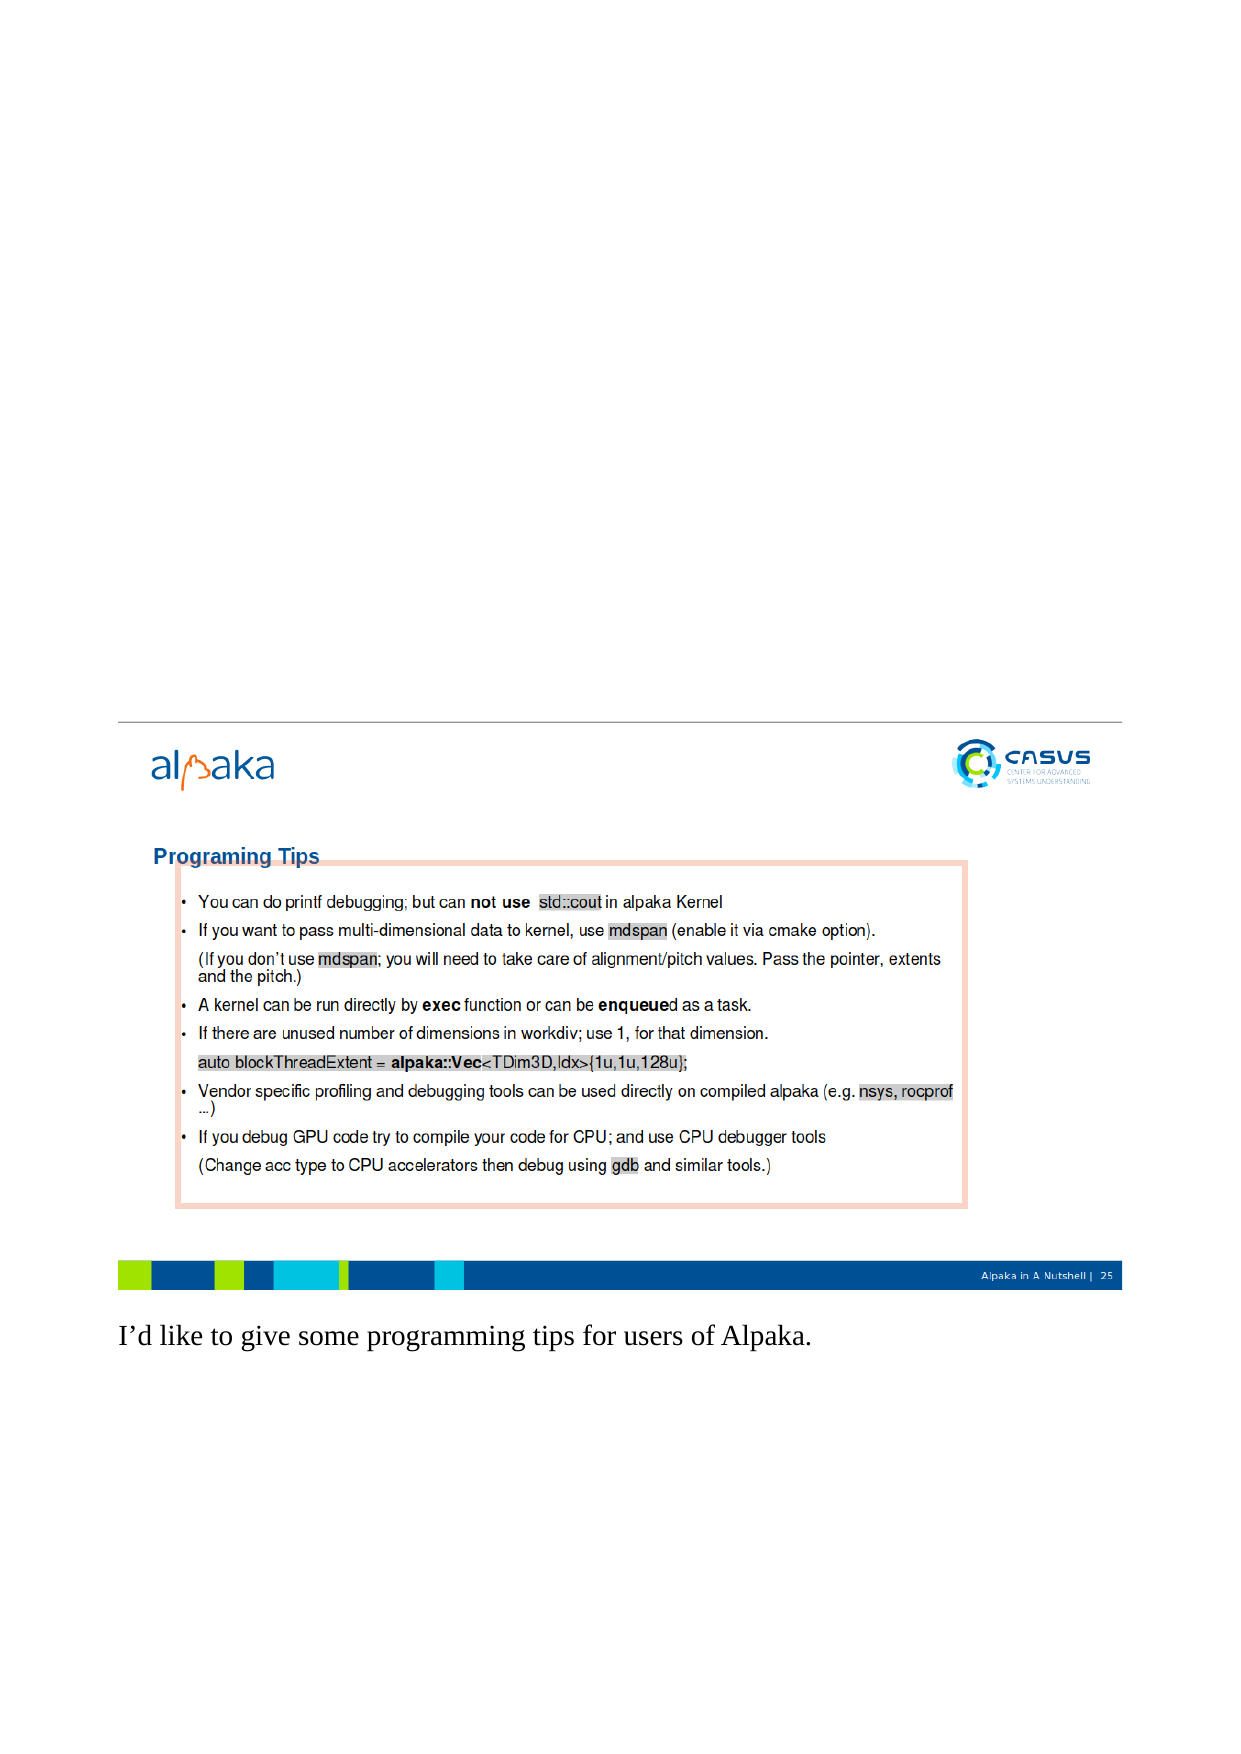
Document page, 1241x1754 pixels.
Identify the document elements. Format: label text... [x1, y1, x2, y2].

picture [118, 721, 1123, 1290]
text I’d like to give some programming tips for users of Alpaka. [118, 1318, 1122, 1352]
